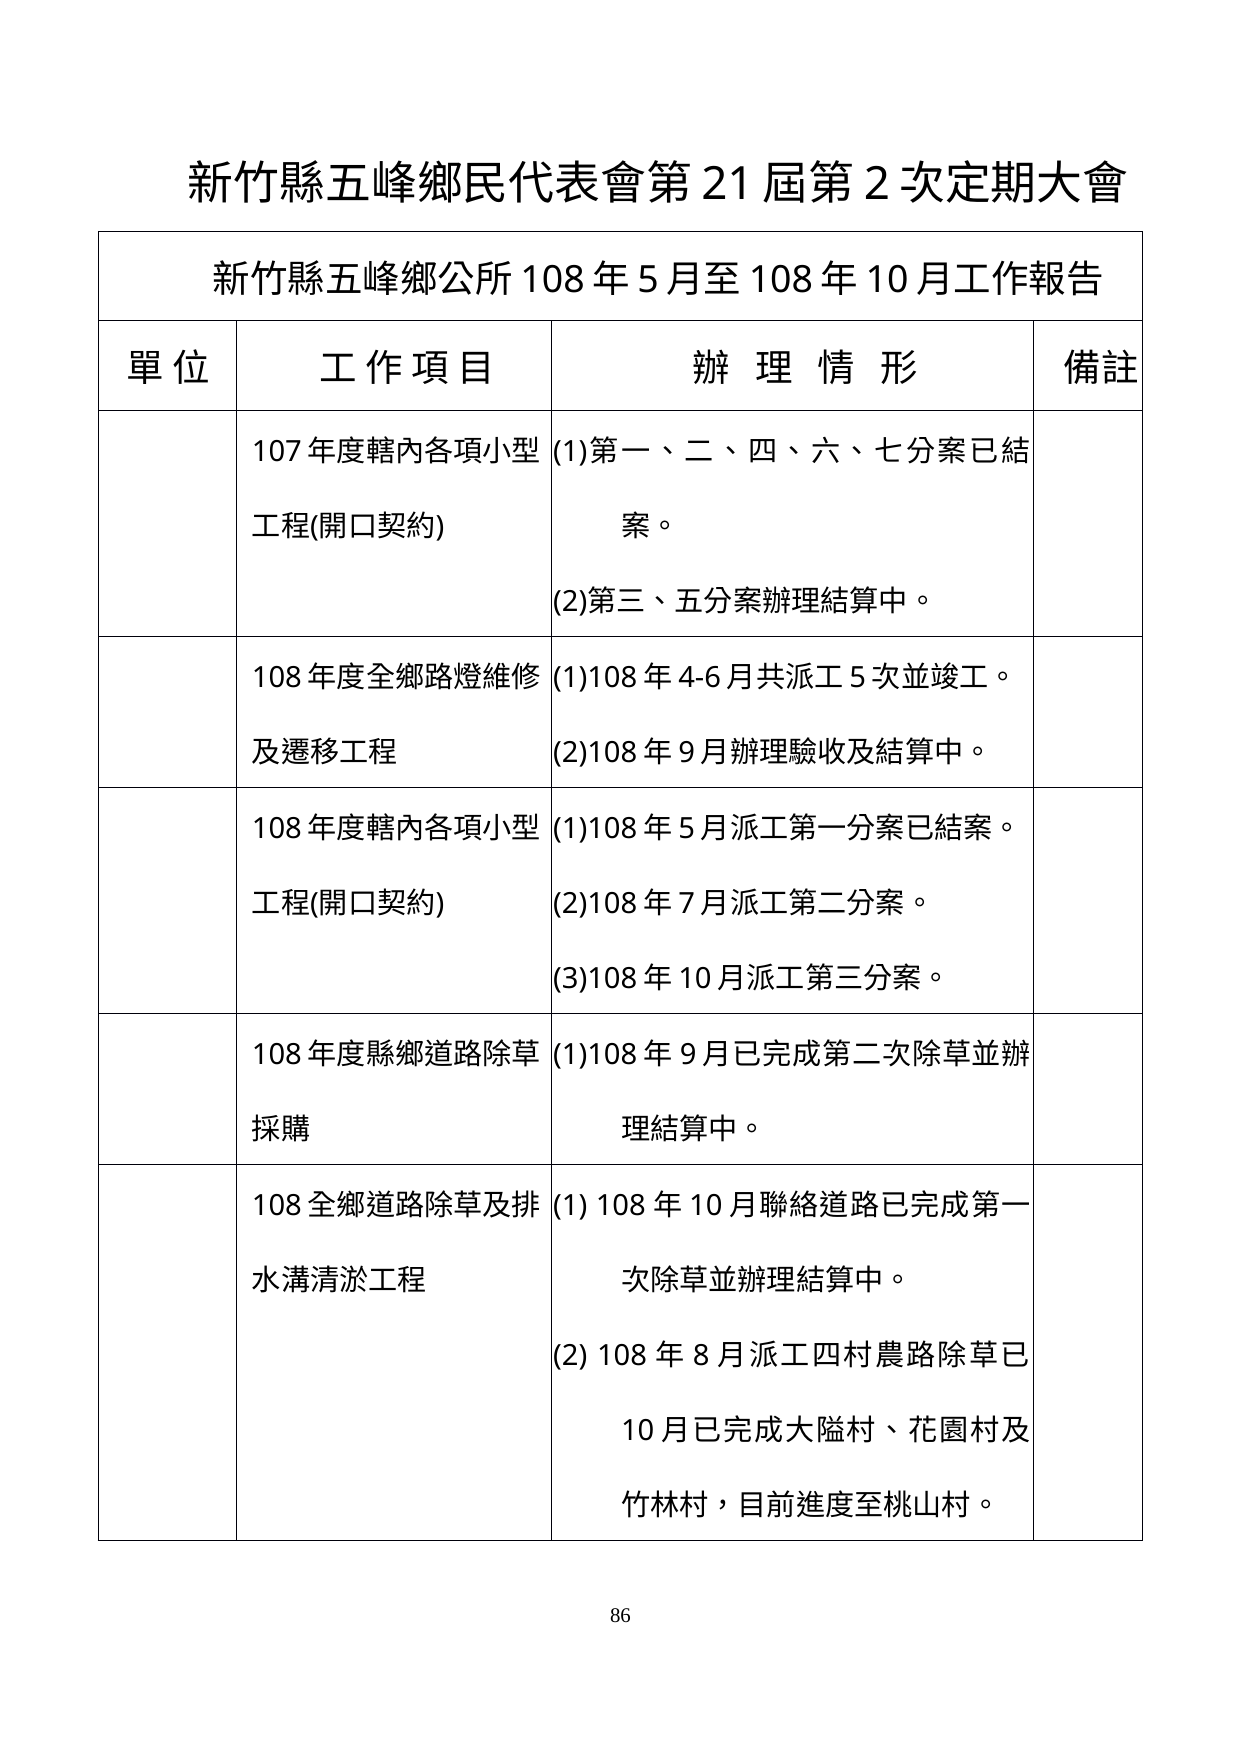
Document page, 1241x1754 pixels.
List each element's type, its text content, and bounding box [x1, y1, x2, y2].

table_cell (1)108年4-6月共派工5次並竣工。 (2)108年9月辦理驗收及結算中。 [552, 637, 1033, 787]
table_cell (1)第一、二、四、六、七分案已結案。 (2)第三、五分案辦理結算中。 [552, 411, 1033, 636]
table_cell 工 作 項 目 [237, 321, 551, 410]
table_cell [1034, 1165, 1142, 1540]
table_cell [1034, 1014, 1142, 1164]
table_cell (1) 108年10月聯絡道路已完成第一次除草並辦理結算中。 (2) 108年8月派工四村農路除草已10月已完成大隘村、花園村及竹林村，目前進度至桃山村。 [552, 1165, 1033, 1540]
table_cell [99, 411, 236, 636]
table_cell [99, 788, 236, 1013]
table_header 新竹縣五峰鄉民代表會第21屆第2次定期大會 [98, 129, 1142, 231]
table_cell [1034, 411, 1142, 636]
table_cell [1034, 637, 1142, 787]
table_cell 108年度全鄉路燈維修及遷移工程 [237, 637, 551, 787]
table_cell [99, 1014, 236, 1164]
table_cell [99, 637, 236, 787]
table_cell 108全鄉道路除草及排水溝清淤工程 [237, 1165, 551, 1540]
table_cell 備註 [1034, 321, 1142, 410]
table_cell 單 位 [99, 321, 236, 410]
table_cell 108年度轄內各項小型工程(開口契約) [237, 788, 551, 1013]
table_cell 107年度轄內各項小型工程(開口契約) [237, 411, 551, 636]
table_cell [1034, 788, 1142, 1013]
table_cell 辦 理 情 形 [552, 321, 1033, 410]
table_cell 108年度縣鄉道路除草採購 [237, 1014, 551, 1164]
table_cell (1)108年5月派工第一分案已結案。 (2)108年7月派工第二分案。 (3)108年10月派工第三分案。 [552, 788, 1033, 1013]
table_cell 新竹縣五峰鄉公所108年5月至108年10月工作報告 [99, 232, 1142, 320]
table_cell [99, 1165, 236, 1540]
table_cell (1)108年9月已完成第二次除草並辦理結算中。 [552, 1014, 1033, 1164]
